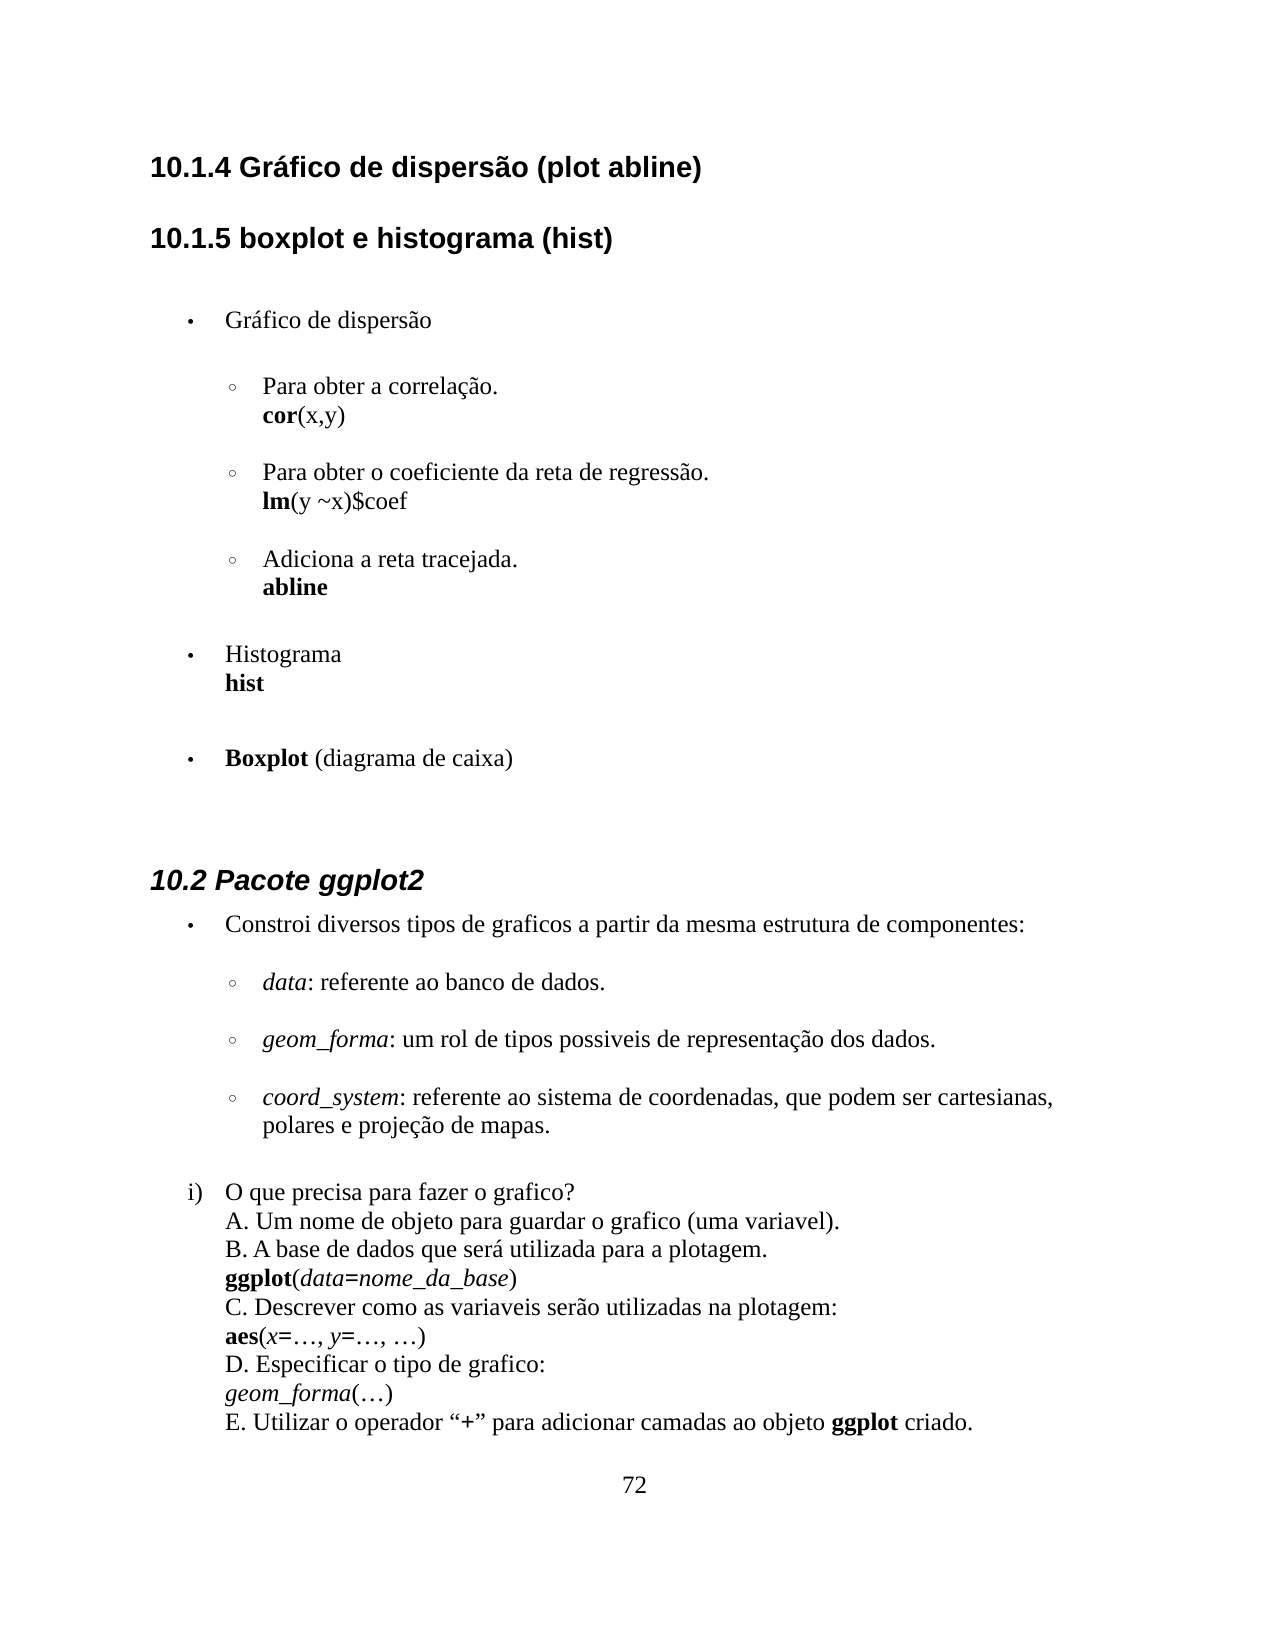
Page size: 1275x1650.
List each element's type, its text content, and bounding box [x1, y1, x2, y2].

list O que precisa para fazer o grafico? A. Um nome de objeto para guardar o grafico (uma variavel). B. A base de dados que será utilizada para a plotagem. ggplot(data=nome_da_base) C. Descrever como as variaveis serão utilizadas na plotagem: aes(x=…, y=…, …) D. Especificar o tipo de grafico: geom_forma(…) E. Utilizar o operador “+” para adicionar camadas ao objeto ggplot criado. [187, 1177, 1125, 1436]
list Gráfico de dispersão [187, 305, 1125, 362]
list Para obter o coeficiente da reta de regressão. lm(y ~x)$coef [225, 457, 1125, 544]
subtitle 10.2 Pacote ggplot2 [150, 863, 1125, 897]
list coord_system: referente ao sistema de coordenadas, que podem ser cartesianas, polares e projeção de mapas. [225, 1082, 1125, 1168]
list Constroi diversos tipos de graficos a partir da mesma estrutura de componentes: [187, 909, 1125, 967]
list data: referente ao banco de dados. [225, 967, 1125, 1024]
list Adiciona a reta tracejada. abline [225, 544, 1125, 630]
list Boxplot (diagrama de caixa) [187, 743, 1125, 801]
subtitle 10.1.4 Gráfico de dispersão (plot abline) [150, 150, 1125, 183]
list Histograma hist [187, 639, 1125, 725]
list Para obter a correlação. cor(x,y) [225, 371, 1125, 457]
subtitle 10.1.5 boxplot e histograma (hist) [150, 221, 1125, 254]
list geom_forma: um rol de tipos possiveis de representação dos dados. [225, 1024, 1125, 1082]
